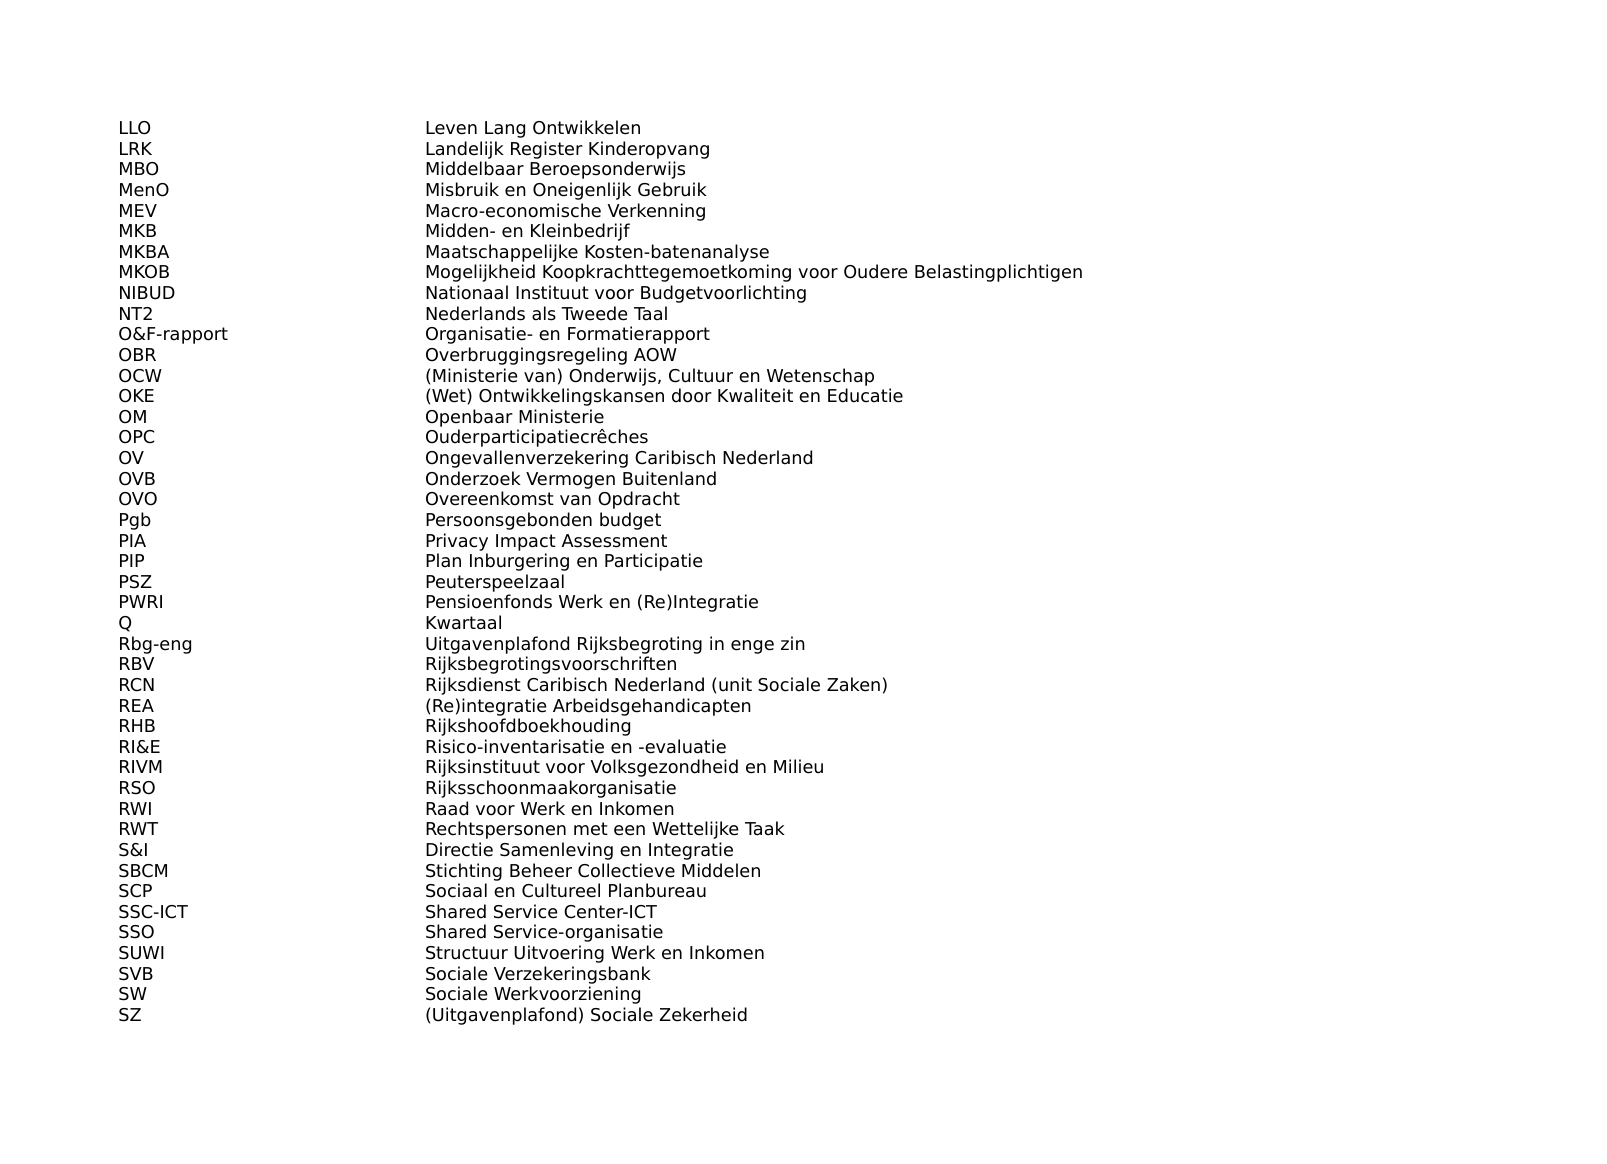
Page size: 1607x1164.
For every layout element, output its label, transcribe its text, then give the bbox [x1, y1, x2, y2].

table_cell Shared Service Center-ICT [419, 902, 1488, 922]
table_cell Rijksdienst Caribisch Nederland (unit Sociale Zaken) [419, 675, 1488, 696]
table_cell Midden- en Kleinbedrijf [419, 221, 1488, 242]
table_cell SW [118, 984, 419, 1005]
table_cell Rijksinstituut voor Volksgezondheid en Milieu [419, 758, 1488, 778]
table_cell Privacy Impact Assessment [419, 531, 1488, 551]
table_cell Organisatie- en Formatierapport [419, 324, 1488, 345]
table_cell Overbruggingsregeling AOW [419, 345, 1488, 366]
table_cell MKOB [118, 263, 419, 283]
table_cell Ouderparticipatiecrêches [419, 428, 1488, 448]
table_cell (Wet) Ontwikkelingskansen door Kwaliteit en Educatie [419, 386, 1488, 407]
table_cell NIBUD [118, 283, 419, 304]
table_cell SBCM [118, 861, 419, 881]
table_cell REA [118, 696, 419, 716]
table_cell Nederlands als Tweede Taal [419, 304, 1488, 324]
table_cell Middelbaar Beroepsonderwijs [419, 159, 1488, 180]
table_cell Rbg-eng [118, 634, 419, 654]
table_cell Rechtspersonen met een Wettelijke Taak [419, 819, 1488, 840]
table_cell Sociaal en Cultureel Planbureau [419, 881, 1488, 902]
table_cell Uitgavenplafond Rijksbegroting in enge zin [419, 634, 1488, 654]
table_cell RCN [118, 675, 419, 696]
table_cell Onderzoek Vermogen Buitenland [419, 469, 1488, 489]
table_cell O&F-rapport [118, 324, 419, 345]
table_cell PSZ [118, 572, 419, 592]
table_cell Rijksbegrotingsvoorschriften [419, 654, 1488, 675]
table_cell SZ [118, 1005, 419, 1026]
table_cell Stichting Beheer Collectieve Middelen [419, 861, 1488, 881]
table_cell OCW [118, 366, 419, 386]
table_cell SCP [118, 881, 419, 902]
table_cell Peuterspeelzaal [419, 572, 1488, 592]
table_cell (Re)integratie Arbeidsgehandicapten [419, 696, 1488, 716]
table_cell LLO [118, 118, 419, 139]
table_cell Pensioenfonds Werk en (Re)Integratie [419, 593, 1488, 613]
table_cell LRK [118, 139, 419, 159]
table_cell RI&E [118, 737, 419, 757]
table_cell Nationaal Instituut voor Budgetvoorlichting [419, 283, 1488, 304]
table_cell Kwartaal [419, 613, 1488, 634]
table_cell Plan Inburgering en Participatie [419, 551, 1488, 572]
table_cell RWI [118, 799, 419, 819]
table_cell Macro-economische Verkenning [419, 201, 1488, 221]
table_cell Rijksschoonmaakorganisatie [419, 778, 1488, 799]
table_cell Raad voor Werk en Inkomen [419, 799, 1488, 819]
table_cell RSO [118, 778, 419, 799]
table_cell PIA [118, 531, 419, 551]
table_cell OM [118, 407, 419, 427]
table_cell Q [118, 613, 419, 634]
table_cell Maatschappelijke Kosten-batenanalyse [419, 242, 1488, 262]
table_cell OPC [118, 428, 419, 448]
table_cell OV [118, 448, 419, 469]
table_cell MEV [118, 201, 419, 221]
table_cell Landelijk Register Kinderopvang [419, 139, 1488, 159]
table_cell Mogelijkheid Koopkrachttegemoetkoming voor Oudere Belastingplichtigen [419, 263, 1488, 283]
table_cell RBV [118, 654, 419, 675]
table_cell OBR [118, 345, 419, 366]
table_cell (Ministerie van) Onderwijs, Cultuur en Wetenschap [419, 366, 1488, 386]
table_cell (Uitgavenplafond) Sociale Zekerheid [419, 1005, 1488, 1026]
table_cell Rijkshoofdboekhouding [419, 716, 1488, 737]
table_cell Misbruik en Oneigenlijk Gebruik [419, 180, 1488, 201]
table_cell SVB [118, 964, 419, 984]
table_cell MBO [118, 159, 419, 180]
table_cell OVB [118, 469, 419, 489]
table_cell Openbaar Ministerie [419, 407, 1488, 427]
table_cell Shared Service-organisatie [419, 923, 1488, 943]
table_cell RWT [118, 819, 419, 840]
table_cell Directie Samenleving en Integratie [419, 840, 1488, 861]
table_cell Sociale Verzekeringsbank [419, 964, 1488, 984]
table_cell MKB [118, 221, 419, 242]
table_cell Structuur Uitvoering Werk en Inkomen [419, 943, 1488, 964]
table_cell PIP [118, 551, 419, 572]
table_cell Persoonsgebonden budget [419, 510, 1488, 531]
table_cell S&I [118, 840, 419, 861]
table_cell PWRI [118, 593, 419, 613]
table_cell Overeenkomst van Opdracht [419, 489, 1488, 510]
table_cell Ongevallenverzekering Caribisch Nederland [419, 448, 1488, 469]
table_cell RHB [118, 716, 419, 737]
table_cell Pgb [118, 510, 419, 531]
table_cell Leven Lang Ontwikkelen [419, 118, 1488, 139]
table_cell OKE [118, 386, 419, 407]
table_cell RIVM [118, 758, 419, 778]
table_cell SSO [118, 923, 419, 943]
table_cell MKBA [118, 242, 419, 262]
table_cell NT2 [118, 304, 419, 324]
table_cell OVO [118, 489, 419, 510]
table_cell Risico-inventarisatie en -evaluatie [419, 737, 1488, 757]
table_cell SUWI [118, 943, 419, 964]
table_cell Sociale Werkvoorziening [419, 984, 1488, 1005]
table_cell SSC-ICT [118, 902, 419, 922]
table_cell MenO [118, 180, 419, 201]
